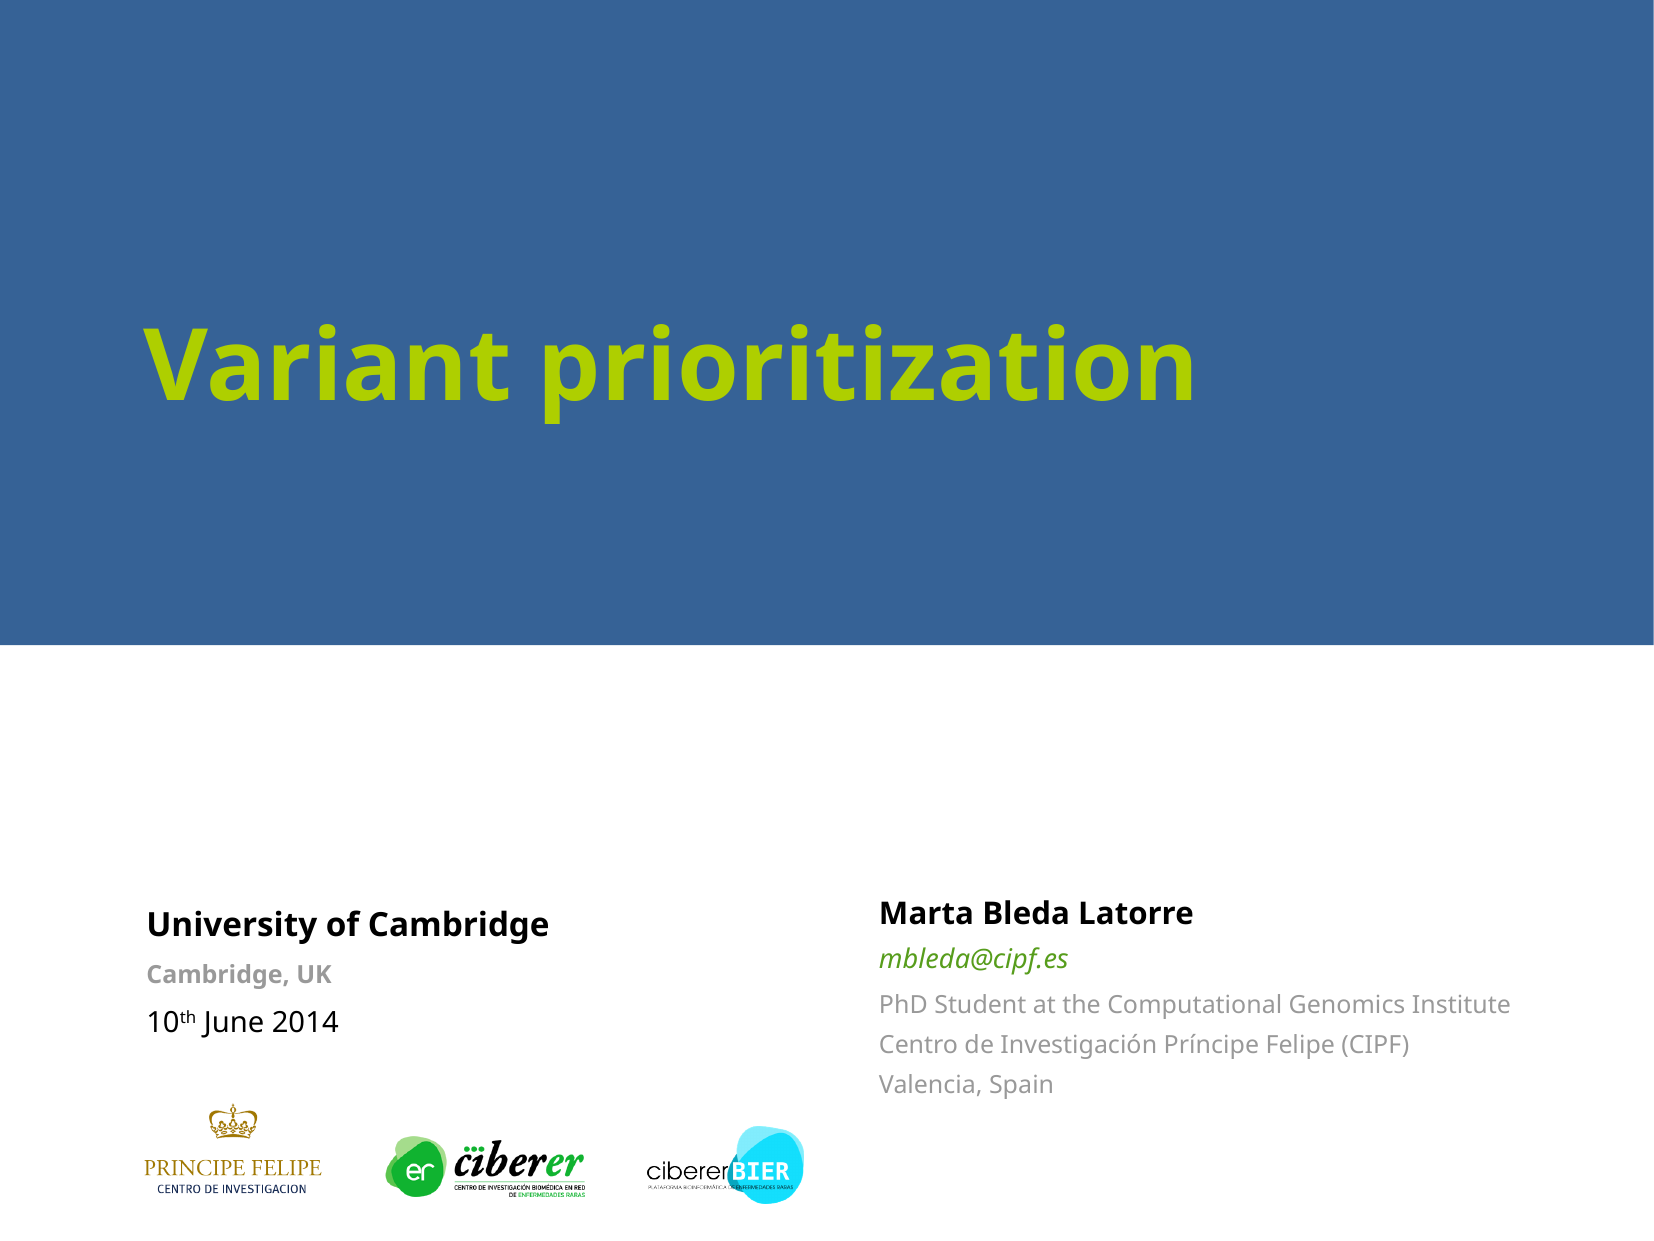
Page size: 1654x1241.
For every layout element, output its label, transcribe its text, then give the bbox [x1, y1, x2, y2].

picture [647, 1126, 804, 1204]
picture [143, 1103, 323, 1194]
picture [385, 1136, 585, 1197]
text_box University of Cambridge Cambridge, UK 10th June 2014 [131, 893, 737, 1046]
title Variant prioritization [143, 258, 1480, 466]
